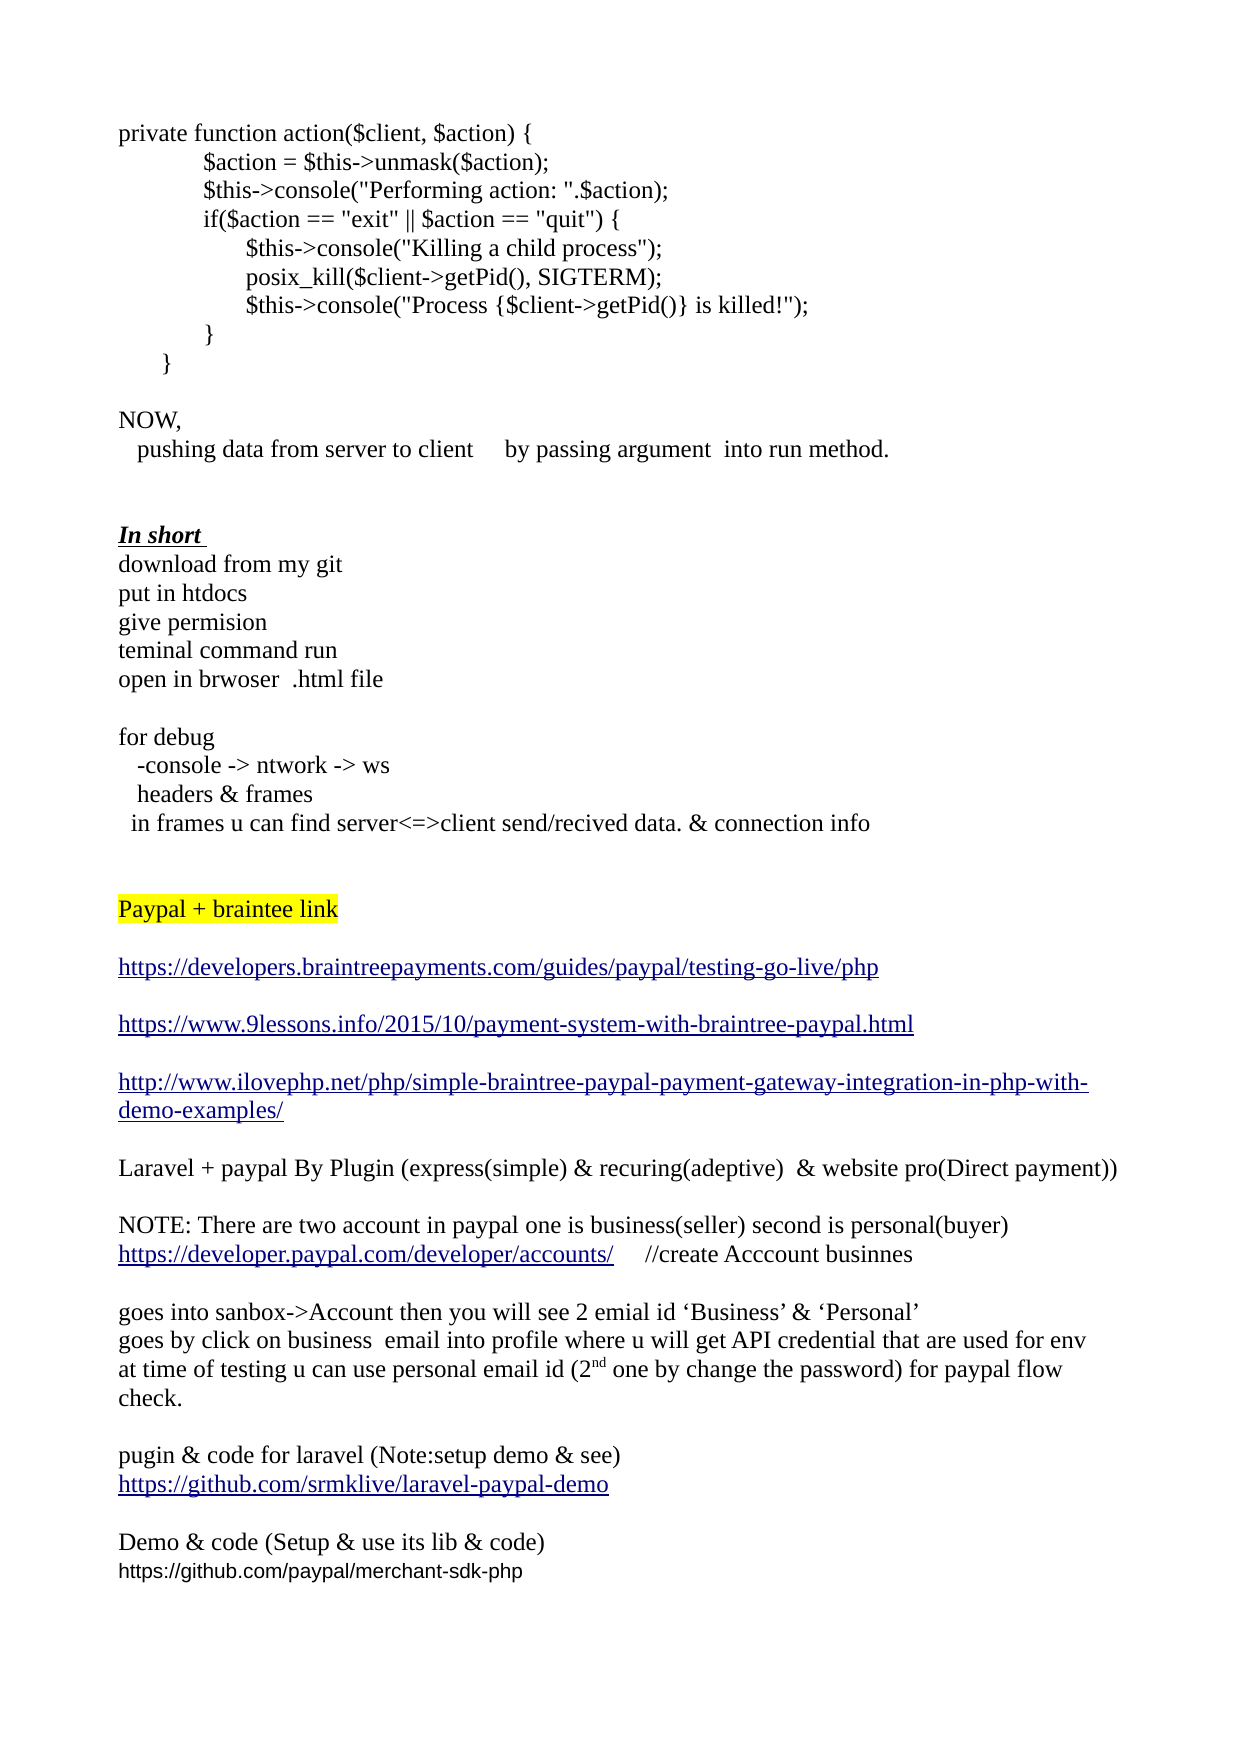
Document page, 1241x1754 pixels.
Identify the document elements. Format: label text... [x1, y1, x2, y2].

text open in brwoser .html file [118, 664, 1122, 693]
text $action = $this->unmask($action); [118, 147, 1122, 176]
text NOW, [118, 406, 1122, 434]
text NOTE: There are two account in paypal one is business(seller) second is personal(buyer) [118, 1211, 1122, 1239]
text -console -> ntwork -> ws [118, 751, 1122, 779]
text https://www.9lessons.info/2015/10/payment-system-with-braintree-paypal.html [118, 1009, 1122, 1038]
text for debug [118, 722, 1122, 751]
text In short [118, 521, 1122, 549]
text https://developer.paypal.com/developer/accounts/ //create Acccount businnes [118, 1239, 1122, 1268]
text give permision [118, 607, 1122, 636]
text Paypal + braintee link [118, 894, 1122, 923]
text https://github.com/paypal/merchant-sdk-php [118, 1556, 1122, 1583]
text goes into sanbox->Account then you will see 2 emial id ‘Business’ & ‘Personal’ [118, 1297, 1122, 1326]
text in frames u can find server<=>client send/recived data. & connection info [118, 808, 1122, 837]
text put in htdocs [118, 578, 1122, 607]
text Laravel + paypal By Plugin (express(simple) & recuring(adeptive) & website pro(Direct payment)) [118, 1153, 1122, 1182]
text $this->console("Process {$client->getPid()} is killed!"); [118, 291, 1122, 319]
text teminal command run [118, 636, 1122, 664]
text Demo & code (Setup & use its lib & code) [118, 1527, 1122, 1556]
text private function action($client, $action) { [118, 118, 1122, 147]
text headers & frames [118, 779, 1122, 808]
text download from my git [118, 549, 1122, 578]
text https://github.com/srmklive/laravel-paypal-demo [118, 1469, 1122, 1498]
text pushing data from server to client by passing argument into run method. [118, 434, 1122, 463]
text } [118, 348, 1122, 377]
text $this->console("Performing action: ".$action); [118, 176, 1122, 204]
text http://www.ilovephp.net/php/simple-braintree-paypal-payment-gateway-integration-in-php-with-demo-examples/ [118, 1067, 1122, 1124]
text $this->console("Killing a child process"); [118, 233, 1122, 262]
text if($action == "exit" || $action == "quit") { [118, 204, 1122, 233]
text pugin & code for laravel (Note:setup demo & see) [118, 1441, 1122, 1469]
text posix_kill($client->getPid(), SIGTERM); [118, 262, 1122, 291]
text at time of testing u can use personal email id (2nd one by change the password) for paypal flow check. [118, 1354, 1122, 1412]
text } [118, 319, 1122, 348]
text https://developers.braintreepayments.com/guides/paypal/testing-go-live/php [118, 952, 1122, 981]
text goes by click on business email into profile where u will get API credential that are used for env [118, 1326, 1122, 1354]
